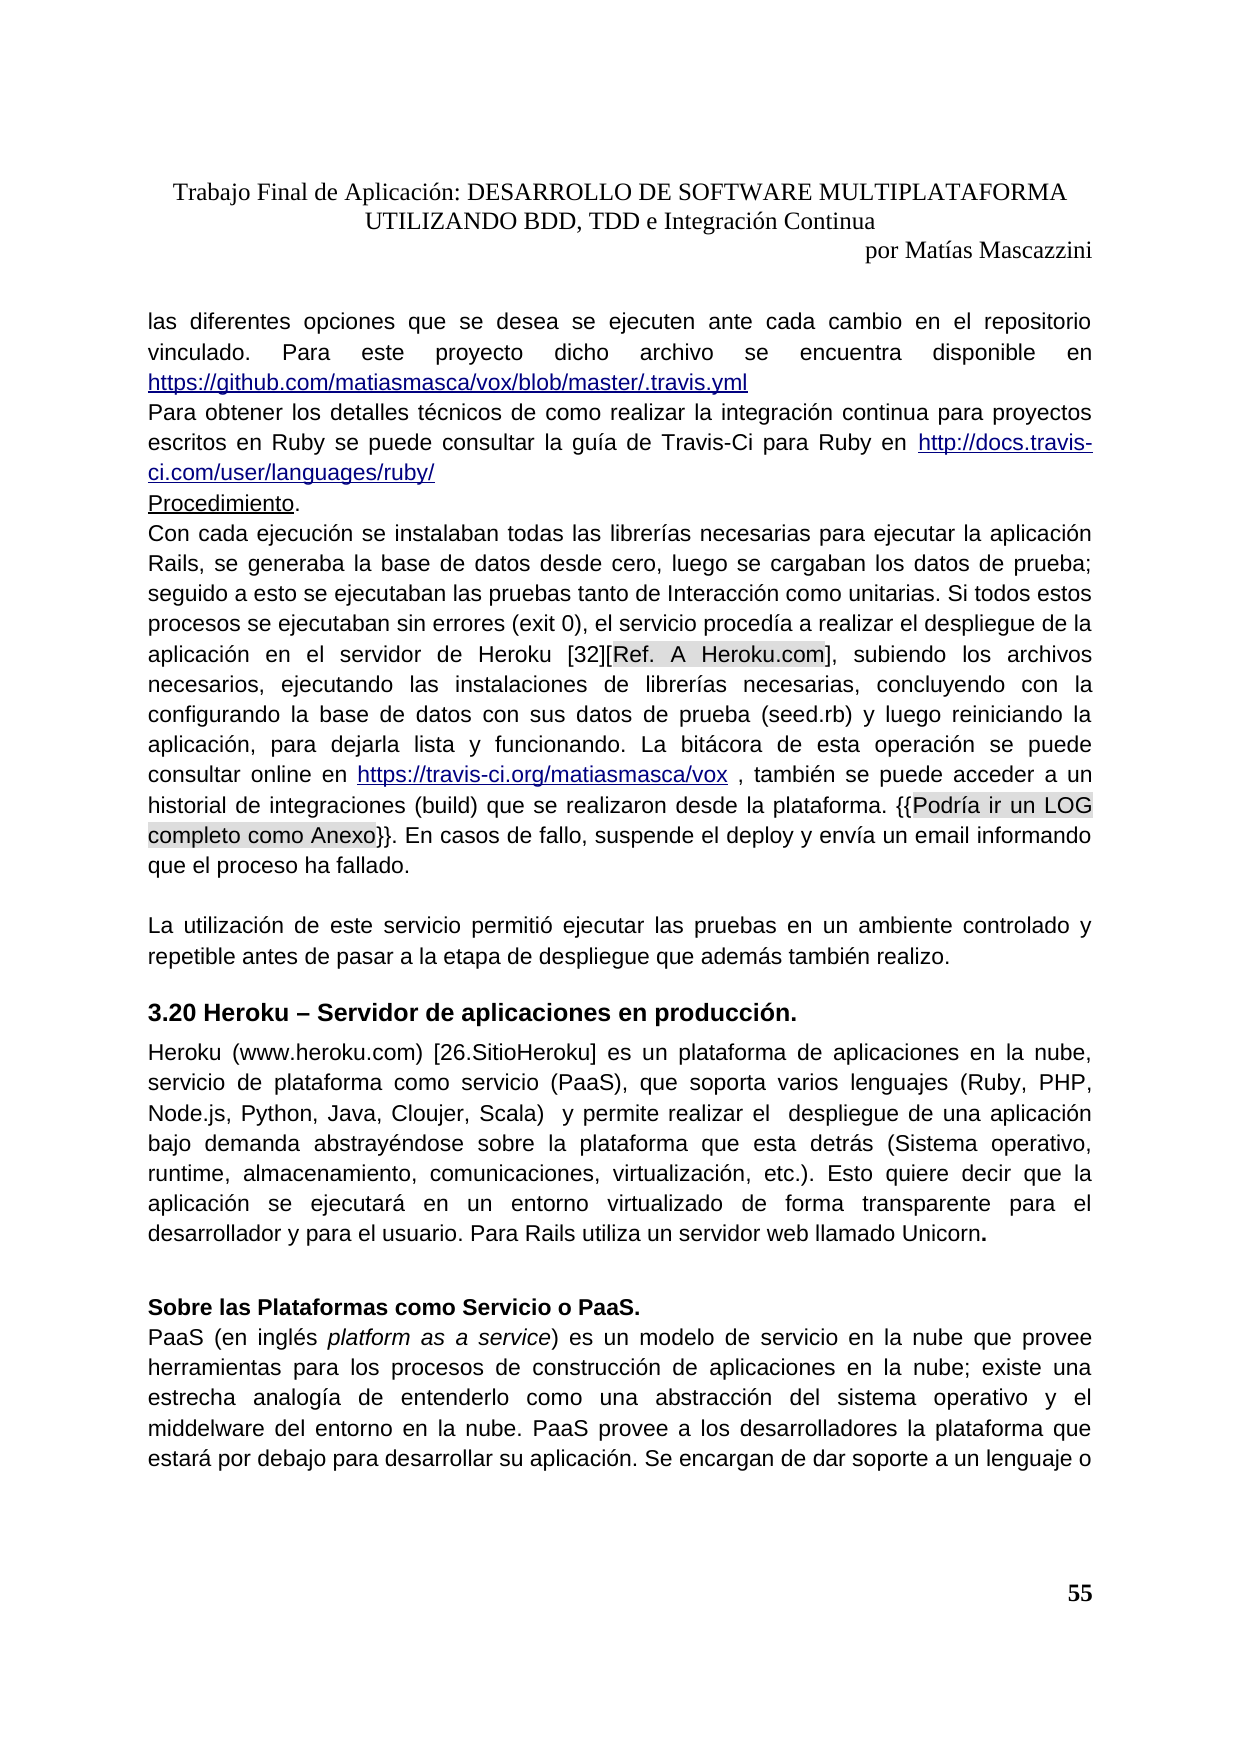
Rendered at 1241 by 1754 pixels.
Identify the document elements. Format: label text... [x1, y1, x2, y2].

text La utilización de este servicio permitió ejecutar las pruebas en un ambiente controlado y repetible antes de pasar a la etapa de despliegue que además también realizo. [148, 912, 1093, 969]
text Procedimiento. [148, 489, 1093, 516]
text Con cada ejecución se instalaban todas las librerías necesarias para ejecutar la aplicación Rails, se generaba la base de datos desde cero, luego se cargaban los datos de prueba; seguido a esto se ejecutaban las pruebas tanto de Interacción como unitarias. Si todos estos procesos se ejecutaban sin errores (exit 0), el servicio procedía a realizar el despliegue de la aplicación en el servidor de Heroku [32][Ref. A Heroku.com], subiendo los archivos necesarios, ejecutando las instalaciones de librerías necesarias, concluyendo con la configurando la base de datos con sus datos de prueba (seed.rb) y luego reiniciando la aplicación, para dejarla lista y funcionando. La bitácora de esta operación se puede consultar online en https://travis-ci.org/matiasmasca/vox , también se puede acceder a un historial de integraciones (build) que se realizaron desde la plataforma. {{Podría ir un LOG completo como Anexo}}. En casos de fallo, suspende el deploy y envía un email informando que el proceso ha fallado. [148, 520, 1093, 878]
text Heroku (www.heroku.com) [26.SitioHeroku] es un plataforma de aplicaciones en la nube, servicio de plataforma como servicio (PaaS), que soporta varios lenguajes (Ruby, PHP, Node.js, Python, Java, Cloujer, Scala) y permite realizar el despliegue de una aplicación bajo demanda abstrayéndose sobre la plataforma que esta detrás (Sistema operativo, runtime, almacenamiento, comunicaciones, virtualización, etc.). Esto quiere decir que la aplicación se ejecutará en un entorno virtualizado de forma transparente para el desarrollador y para el usuario. Para Rails utiliza un servidor web llamado Unicorn. [148, 1039, 1093, 1247]
text Sobre las Plataformas como Servicio o PaaS. [148, 1294, 1093, 1320]
text las diferentes opciones que se desea se ejecuten ante cada cambio en el repositorio vinculado. Para este proyecto dicho archivo se encuentra disponible en https://github.com/matiasmasca/vox/blob/master/.travis.yml [148, 308, 1093, 395]
text Para obtener los detalles técnicos de como realizar la integración continua para proyectos escritos en Ruby se puede consultar la guía de Travis-Ci para Ruby en http://docs.travis-ci.com/user/languages/ruby/ [148, 399, 1093, 486]
subtitle 3.20 Heroku – Servidor de aplicaciones en producción. [148, 998, 1093, 1027]
text PaaS (en inglés platform as a service) es un modelo de servicio en la nube que provee herramientas para los procesos de construcción de aplicaciones en la nube; existe una estrecha analogía de entenderlo como una abstracción del sistema operativo y el middelware del entorno en la nube. PaaS provee a los desarrolladores la plataforma que estará por debajo para desarrollar su aplicación. Se encargan de dar soporte a un lenguaje o [148, 1324, 1093, 1471]
